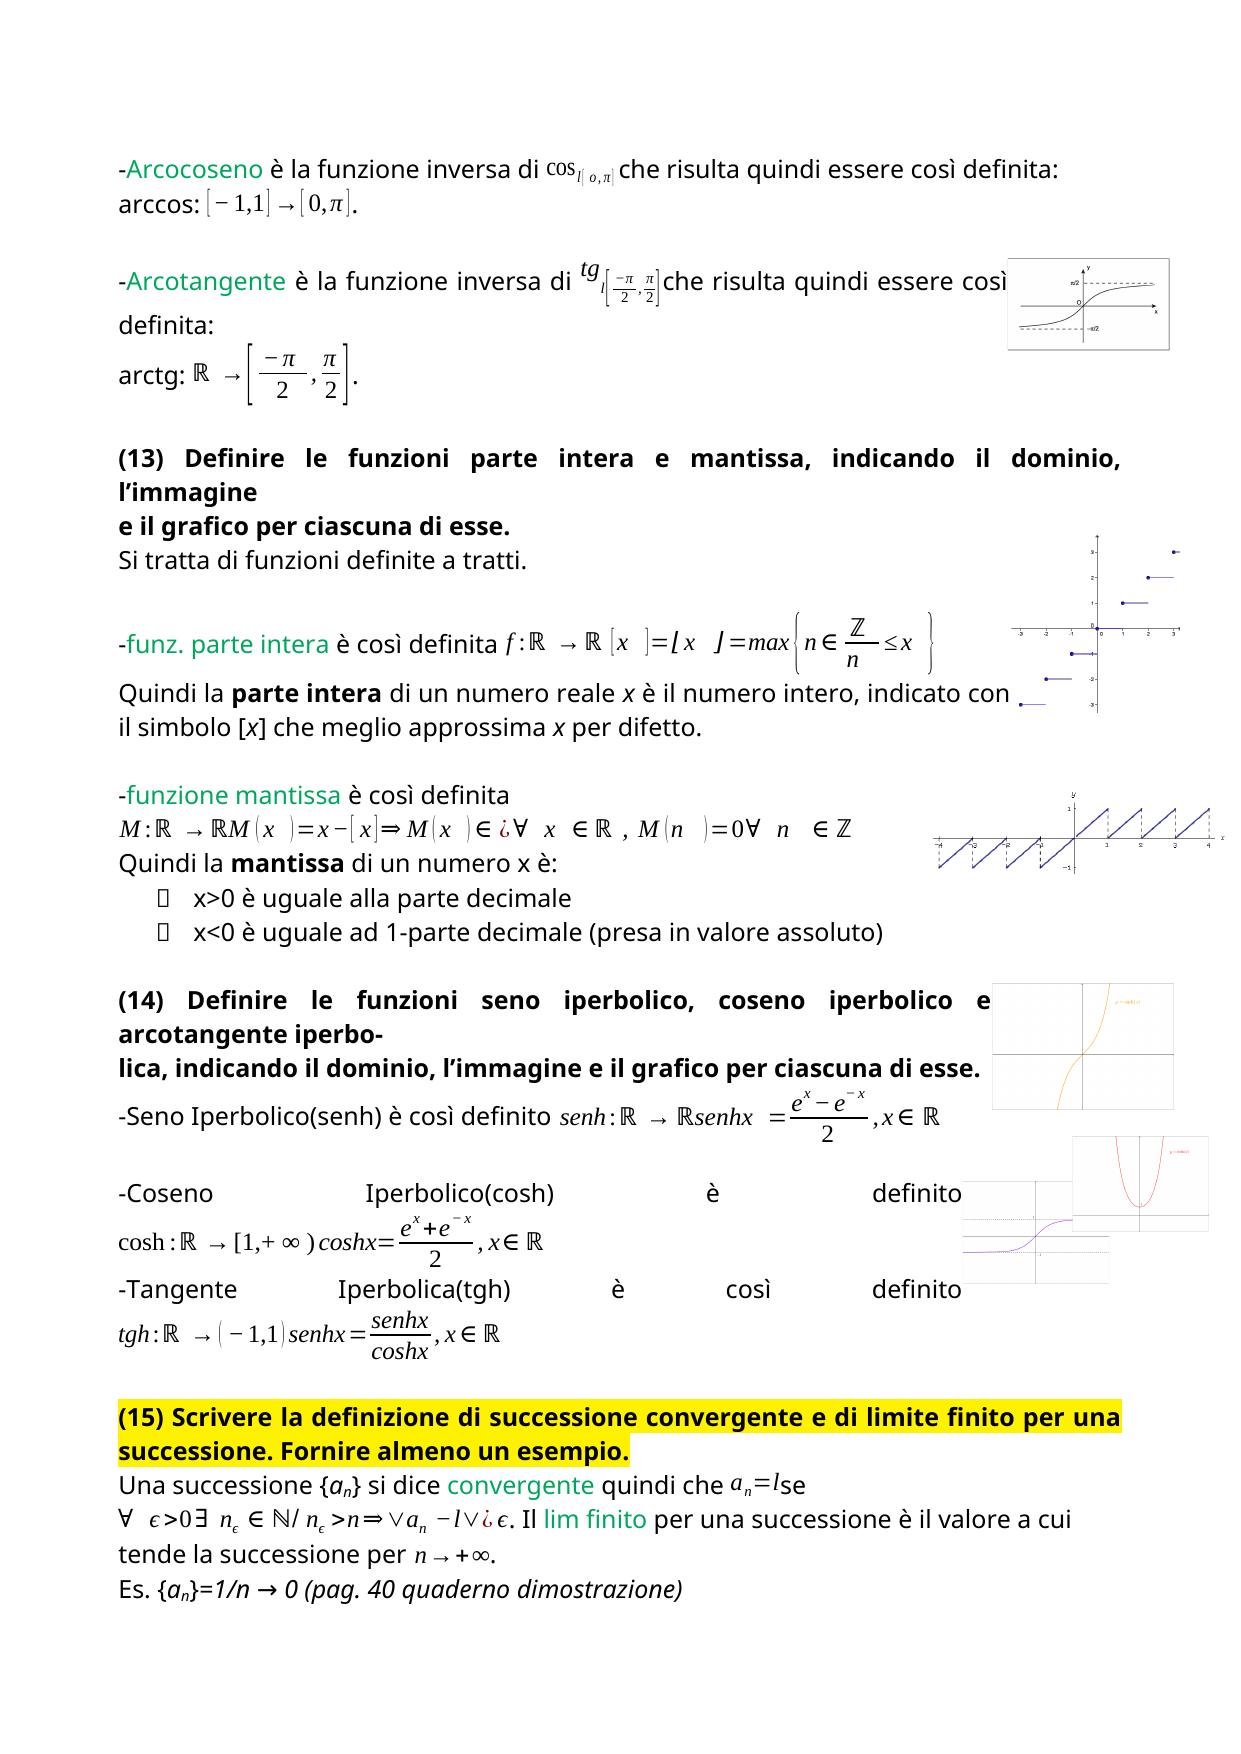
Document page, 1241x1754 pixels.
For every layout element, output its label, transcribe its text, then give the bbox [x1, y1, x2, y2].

text (14) Definire le funzioni seno iperbolico, coseno iperbolico e arcotangente iperbo- [118, 982, 1122, 1051]
text lica, indicando il dominio, l’immagine e il grafico per ciascuna di esse. [118, 1051, 992, 1084]
picture [1007, 258, 1170, 351]
text -funzione mantissa è così definita [118, 778, 1122, 846]
list x>0 è uguale alla parte decimale [156, 880, 1122, 914]
text -Tangente Iperbolica(tgh) è così definito [118, 1272, 1122, 1365]
text arctg: . [118, 342, 1122, 407]
text Si tratta di funzioni definite a tratti. [118, 543, 1011, 577]
picture [992, 983, 1174, 1110]
text -funz. parte intera è così definita [118, 611, 1011, 676]
picture [962, 1136, 1209, 1284]
text -Arcotangente è la funzione inversa di che risulta quindi essere così definita: [118, 254, 1122, 342]
text -Arcocoseno è la funzione inversa di che risulta quindi essere così definita: [118, 152, 1122, 186]
text Es. {an}=1/n → 0 (pag. 40 quaderno dimostrazione) [118, 1571, 1122, 1605]
text -Coseno Iperbolico(cosh) è definito [118, 1147, 1072, 1272]
text Una successione {an} si dice convergente quindi che se . Il lim finito per una successione è il valore a cui tende la successione per . [118, 1467, 1122, 1571]
text Quindi la parte intera di un numero reale x è il numero intero, indicato con il simbolo [x] che meglio approssima x per difetto. [118, 676, 1122, 744]
text e il grafico per ciascuna di esse. [118, 509, 1122, 543]
text arccos: . [118, 186, 1122, 220]
text (15) Scrivere la definizione di successione convergente e di limite finito per una successione. Fornire almeno un esempio. [118, 1399, 1122, 1467]
picture [921, 791, 1232, 879]
picture [1011, 535, 1180, 713]
list x<0 è uguale ad 1-parte decimale (presa in valore assoluto) [156, 914, 1122, 948]
text (13) Definire le funzioni parte intera e mantissa, indicando il dominio, l’immagine [118, 441, 1122, 509]
text Quindi la mantissa di un numero x è: [118, 846, 1122, 880]
text -Seno Iperbolico(senh) è così definito [118, 1084, 1122, 1147]
